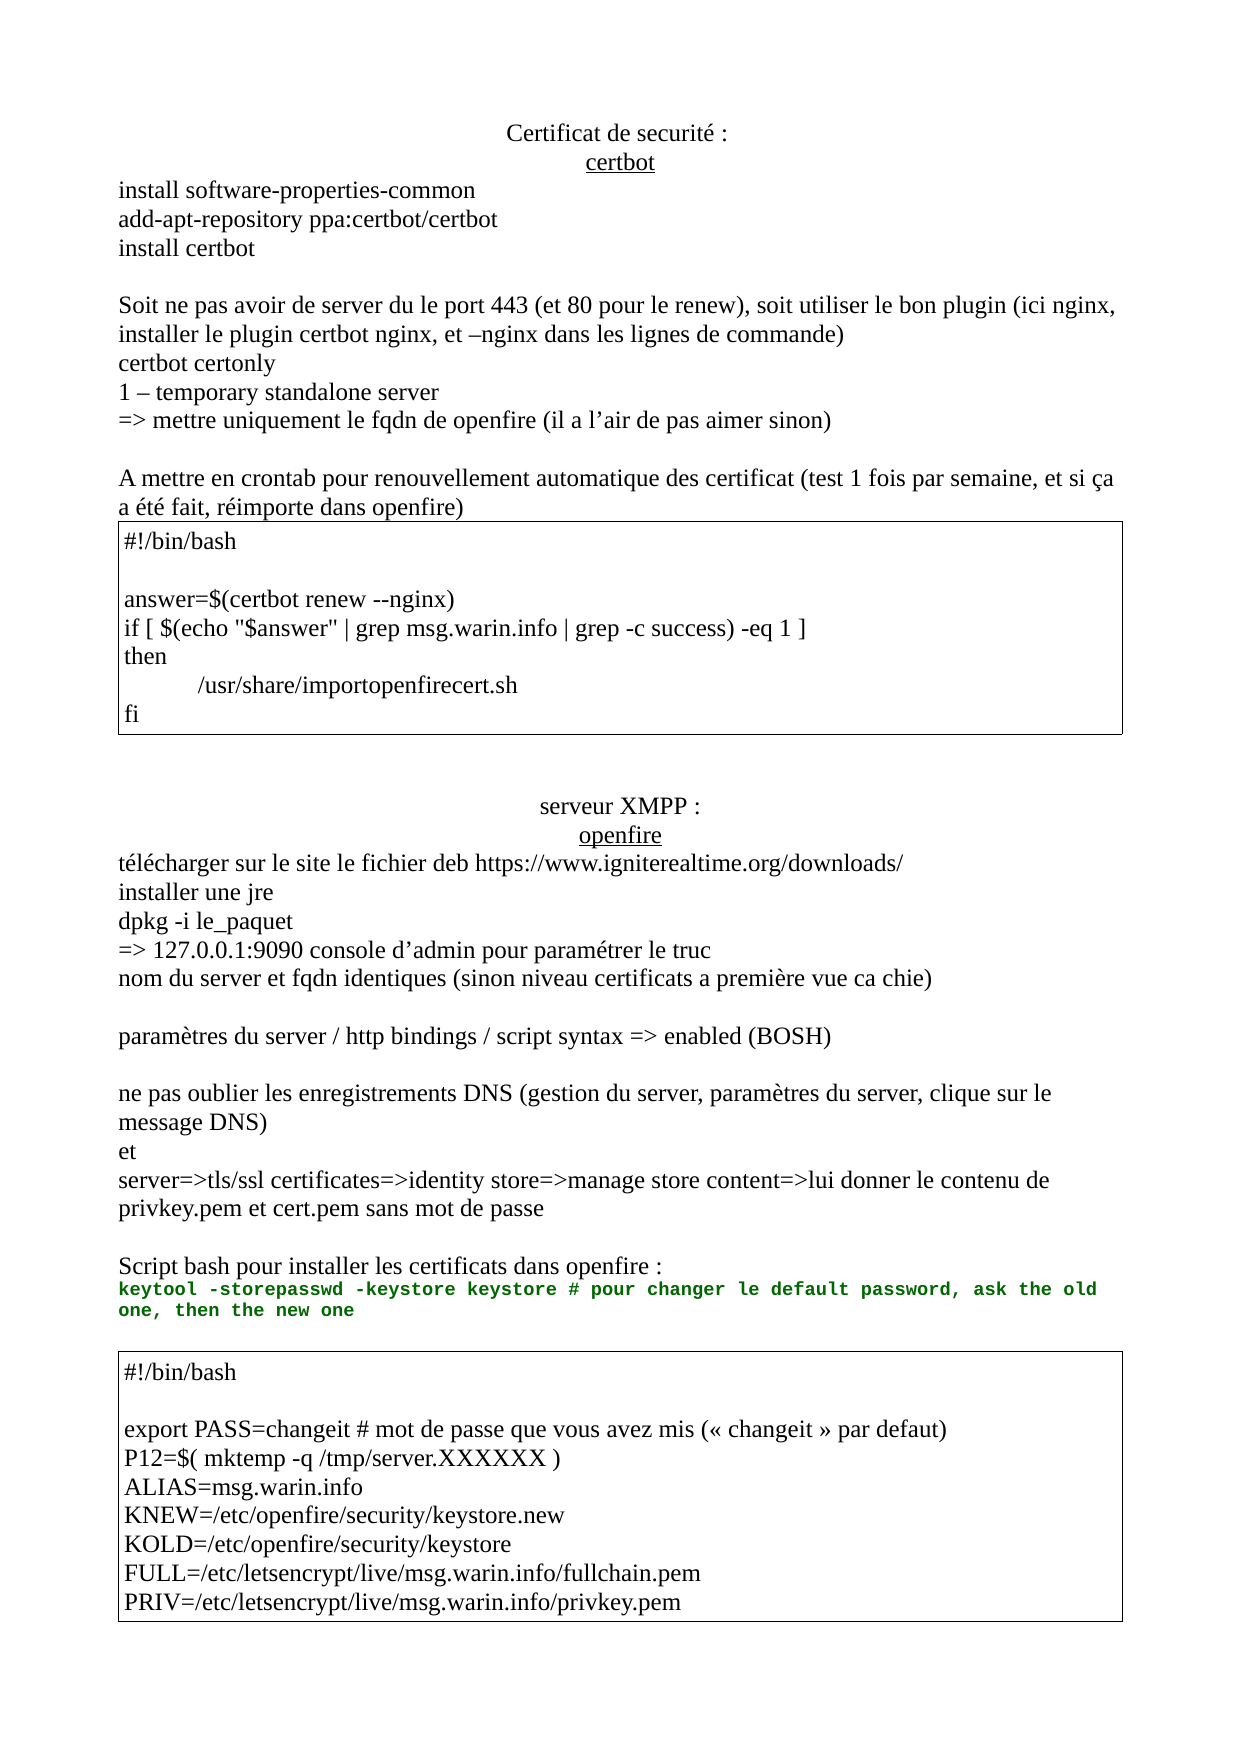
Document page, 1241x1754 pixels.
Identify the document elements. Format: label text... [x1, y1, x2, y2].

text keytool -storepasswd -keystore keystore # pour changer le default password, ask the old one, then the new one [118, 1280, 1122, 1322]
text => mettre uniquement le fqdn de openfire (il a l’air de pas aimer sinon) [118, 406, 1122, 434]
text 1 – temporary standalone server [118, 377, 1122, 406]
text et [118, 1136, 1122, 1165]
text serveur XMPP : [118, 791, 1122, 820]
table_header #!/bin/bash export PASS=changeit # mot de passe que vous avez mis (« changeit » par defaut) P12=$( mktemp -q /tmp/server.XXXXXX ) ALIAS=msg.warin.info KNEW=/etc/openfire/security/keystore.new KOLD=/etc/openfire/security/keystore FULL=/etc/letsencrypt/live/msg.warin.info/fullchain.pem PRIV=/etc/letsencrypt/live/msg.warin.info/privkey.pem [119, 1352, 1122, 1621]
table_header #!/bin/bash answer=$(certbot renew --nginx) if [ $(echo "$answer" | grep msg.warin.info | grep -c success) -eq 1 ] then /usr/share/importopenfirecert.sh fi [119, 522, 1122, 733]
text openfire [118, 820, 1122, 848]
text certbot certonly [118, 348, 1122, 377]
text add-apt-repository ppa:certbot/certbot [118, 204, 1122, 233]
text nom du server et fqdn identiques (sinon niveau certificats a première vue ca chie) [118, 963, 1122, 992]
text certbot [118, 147, 1122, 176]
text server=>tls/ssl certificates=>identity store=>manage store content=>lui donner le contenu de privkey.pem et cert.pem sans mot de passe [118, 1165, 1122, 1222]
text installer une jre [118, 877, 1122, 906]
text => 127.0.0.1:9090 console d’admin pour paramétrer le truc [118, 935, 1122, 963]
text install software-properties-common [118, 176, 1122, 204]
text télécharger sur le site le fichier deb https://www.igniterealtime.org/downloads/ [118, 848, 1122, 877]
text A mettre en crontab pour renouvellement automatique des certificat (test 1 fois par semaine, et si ça a été fait, réimporte dans openfire) [118, 463, 1122, 521]
text Soit ne pas avoir de server du le port 443 (et 80 pour le renew), soit utiliser le bon plugin (ici nginx, installer le plugin certbot nginx, et –nginx dans les lignes de commande) [118, 291, 1122, 348]
text paramètres du server / http bindings / script syntax => enabled (BOSH) [118, 1021, 1122, 1050]
text ne pas oublier les enregistrements DNS (gestion du server, paramètres du server, clique sur le message DNS) [118, 1078, 1122, 1136]
text Script bash pour installer les certificats dans openfire : [118, 1251, 1122, 1280]
text install certbot [118, 233, 1122, 262]
text Certificat de securité : [118, 118, 1122, 147]
text dpkg -i le_paquet [118, 906, 1122, 935]
